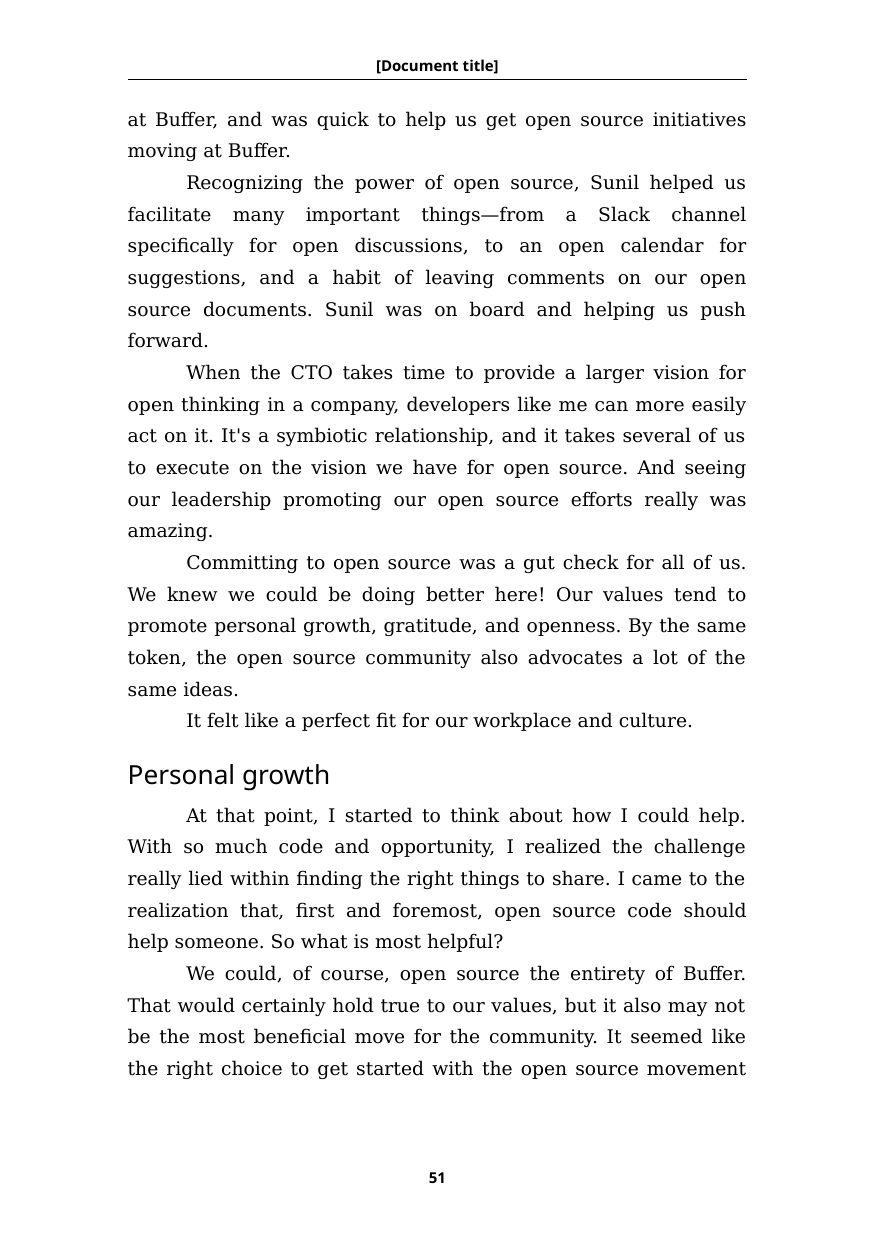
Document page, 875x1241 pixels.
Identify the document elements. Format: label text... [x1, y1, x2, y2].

text Committing to open source was a gut check for all of us. We knew we could be doing better here! Our values tend to promote personal growth, gratitude, and openness. By the same token, the open source community also advocates a lot of the same ideas. [127, 552, 747, 701]
text At that point, I started to think about how I could help. With so much code and opportunity, I realized the challenge really lied within finding the right things to share. I came to the realization that, first and foremost, open source code should help someone. So what is most helpful? [127, 805, 747, 953]
text We could, of course, open source the entirety of Buffer. That would certainly hold true to our values, but it also may not be the most beneficial move for the community. It seemed like the right choice to get started with the open source movement [127, 963, 747, 1080]
text at Buffer, and was quick to help us get open source initiatives moving at Buffer. [127, 109, 747, 162]
text Recognizing the power of open source, Sunil helped us facilitate many important things—from a Slack channel specifically for open discussions, to an open calendar for suggestions, and a habit of leaving comments on our open source documents. Sunil was on board and helping us push forward. [127, 172, 747, 352]
text It felt like a perfect fit for our workplace and culture. [127, 710, 747, 732]
text When the CTO takes time to provide a larger vision for open thinking in a company, developers like me can more easily act on it. It's a symbiotic relationship, and it takes several of us to execute on the vision we have for open source. And seeing our leadership promoting our open source efforts really was amazing. [127, 362, 747, 542]
subtitle Personal growth [127, 757, 747, 792]
